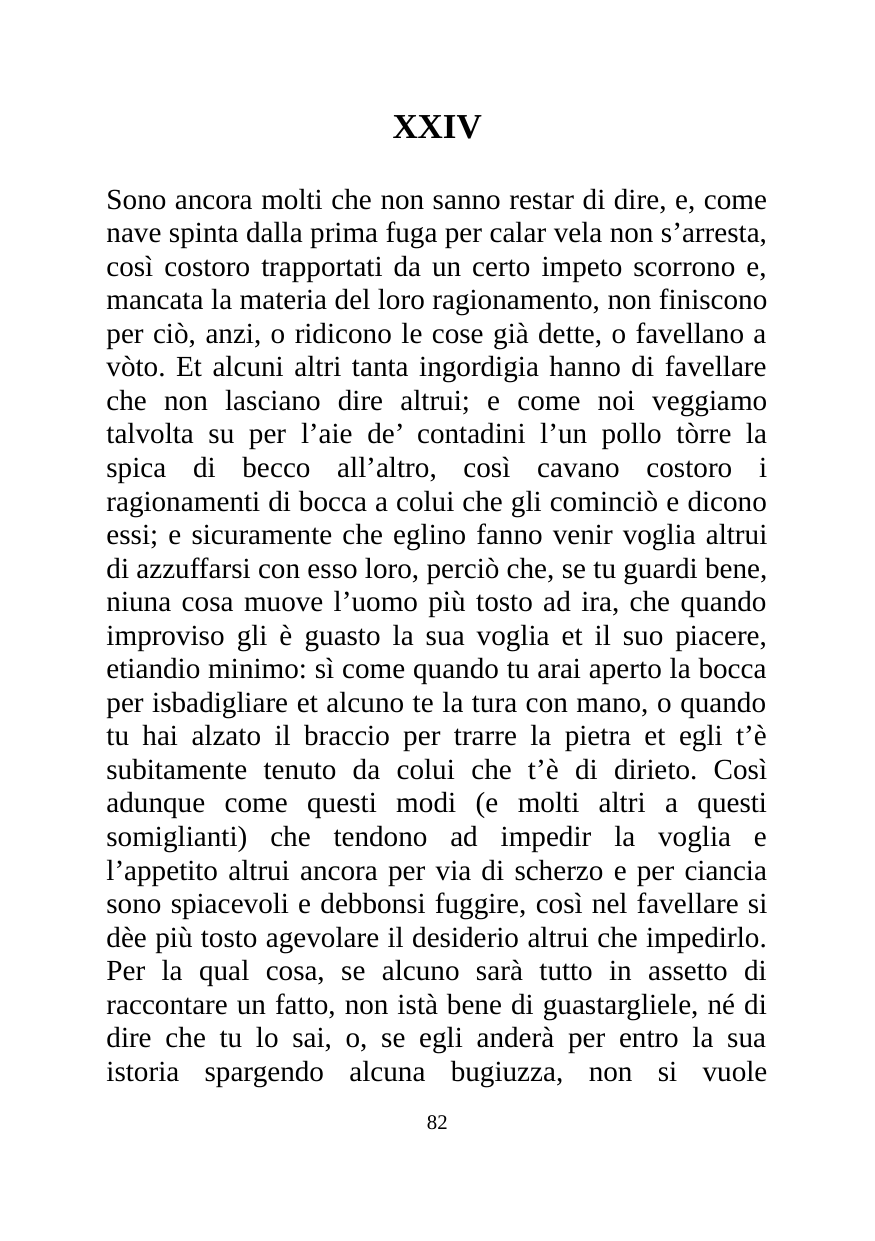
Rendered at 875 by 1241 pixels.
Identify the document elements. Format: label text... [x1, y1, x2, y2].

text Sono ancora molti che non sanno restar di dire, e, come nave spinta dalla prima fuga per calar vela non s’arresta, così costoro trapportati da un certo impeto scorrono e, mancata la materia del loro ragionamento, non finiscono per ciò, anzi, o ridicono le cose già dette, o favellano a vòto. Et alcuni altri tanta ingordigia hanno di favellare che non lasciano dire altrui; e come noi veggiamo talvolta su per l’aie de’ contadini l’un pollo tòrre la spica di becco all’altro, così cavano costoro i ragionamenti di bocca a colui che gli cominciò e dicono essi; e sicuramente che eglino fanno venir voglia altrui di azzuffarsi con esso loro, perciò che, se tu guardi bene, niuna cosa muove l’uomo più tosto ad ira, che quando improviso gli è guasto la sua voglia et il suo piacere, etiandio minimo: sì come quando tu arai aperto la bocca per isbadigliare et alcuno te la tura con mano, o quando tu hai alzato il braccio per trarre la pietra et egli t’è subitamente tenuto da colui che t’è di dirieto. Così adunque come questi modi (e molti altri a questi somiglianti) che tendono ad impedir la voglia e l’appetito altrui ancora per via di scherzo e per ciancia sono spiacevoli e debbonsi fuggire, così nel favellare si dèe più tosto agevolare il desiderio altrui che impedirlo. Per la qual cosa, se alcuno sarà tutto in assetto di raccontare un fatto, non istà bene di guastargliele, né di dire che tu lo sai, o, se egli anderà per entro la sua istoria spargendo alcuna bugiuzza, non si vuole [106, 182, 768, 1087]
subtitle XXIV [106, 106, 768, 146]
